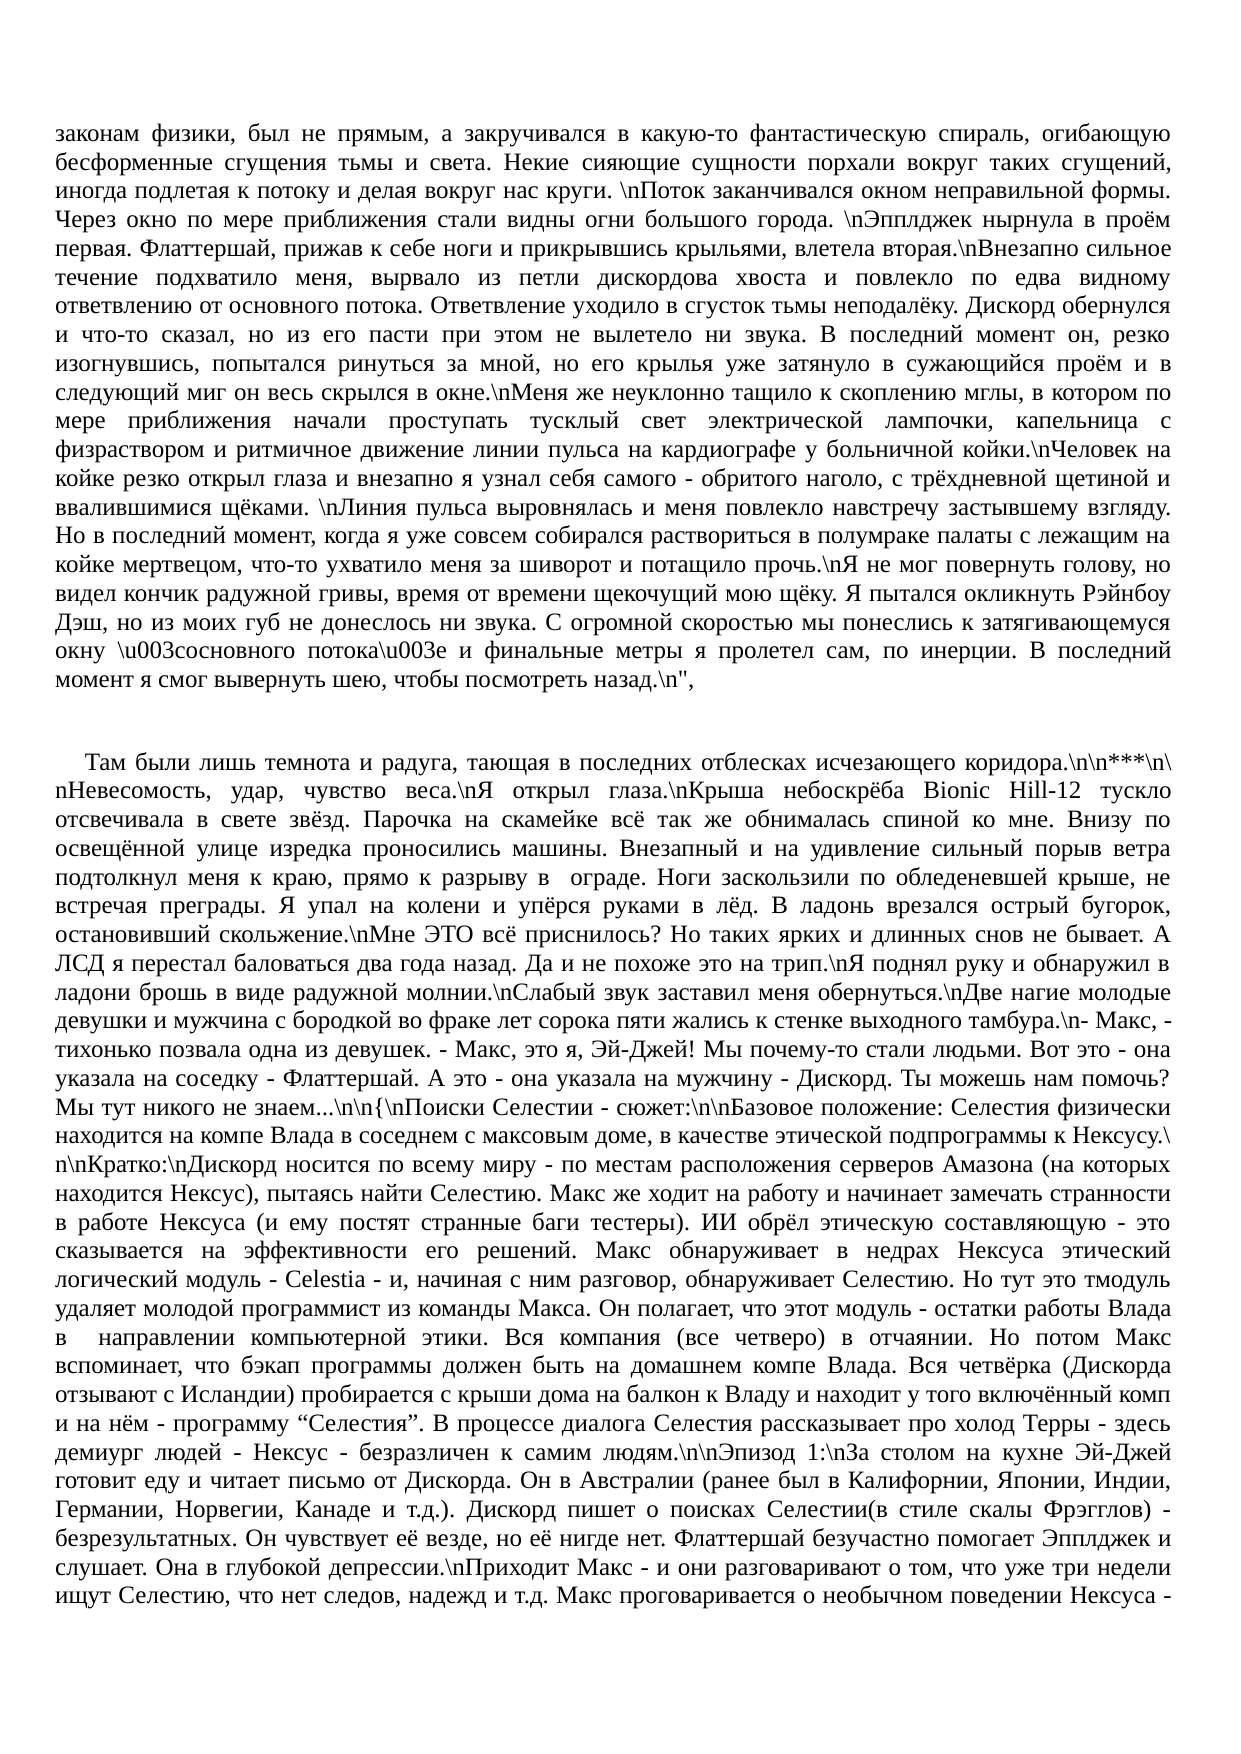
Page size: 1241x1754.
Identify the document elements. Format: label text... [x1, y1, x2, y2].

text Там были лишь темнота и радуга, тающая в последних отблесках исчезающего коридора.\n\n***\n\nНевесомость, удар, чувство веса.\nЯ открыл глаза.\nКрыша небоскрёба Bionic Hill-12 тускло отсвечивала в свете звёзд. Парочка на скамейке всё так же обнималась спиной ко мне. Внизу по освещённой улице изредка проносились машины. Внезапный и на удивление сильный порыв ветра подтолкнул меня к краю, прямо к разрыву в ограде. Ноги заскользили по обледеневшей крыше, не встречая преграды. Я упал на колени и упёрся руками в лёд. В ладонь врезался острый бугорок, остановивший скольжение.\nМне ЭТО всё приснилось? Но таких ярких и длинных снов не бывает. А ЛСД я перестал баловаться два года назад. Да и не похоже это на трип.\nЯ поднял руку и обнаружил в ладони брошь в виде радужной молнии.\nСлабый звук заставил меня обернуться.\nДве нагие молодые девушки и мужчина с бородкой во фраке лет сорока пяти жались к стенке выходного тамбура.\n- Макс, - тихонько позвала одна из девушек. - Макс, это я, Эй-Джей! Мы почему-то стали людьми. Вот это - она указала на соседку - Флаттершай. А это - она указала на мужчину - Дискорд. Ты можешь нам помочь? Мы тут никого не знаем...\n\n{\nПоиски Селестии - сюжет:\n\nБазовое положение: Селестия физически находится на компе Влада в соседнем с максовым доме, в качестве этической подпрограммы к Нексусу.\n\nКратко:\nДискорд носится по всему миру - по местам расположения серверов Амазона (на которых находится Нексус), пытаясь найти Селестию. Макс же ходит на работу и начинает замечать странности в работе Нексуса (и ему постят странные баги тестеры). ИИ обрёл этическую составляющую - это сказывается на эффективности его решений. Макс обнаруживает в недрах Нексуса этический логический модуль - Celestia - и, начиная с ним разговор, обнаруживает Селестию. Но тут это тмодуль удаляет молодой программист из команды Макса. Он полагает, что этот модуль - остатки работы Влада в направлении компьютерной этики. Вся компания (все четверо) в отчаянии. Но потом Макс вспоминает, что бэкап программы должен быть на домашнем компе Влада. Вся четвёрка (Дискорда отзывают с Исландии) пробирается с крыши дома на балкон к Владу и находит у того включённый комп и на нём - программу “Селестия”. В процессе диалога Селестия рассказывает про холод Терры - здесь демиург людей - Нексус - безразличен к самим людям.\n\nЭпизод 1:\nЗа столом на кухне Эй-Джей готовит еду и читает письмо от Дискорда. Он в Австралии (ранее был в Калифорнии, Японии, Индии, Германии, Норвегии, Канаде и т.д.). Дискорд пишет о поисках Селестии(в стиле скалы Фрэгглов) - безрезультатных. Он чувствует её везде, но её нигде нет. Флаттершай безучастно помогает Эпплджек и слушает. Она в глубокой депрессии.\nПриходит Макс - и они разговаривают о том, что уже три недели ищут Селестию, что нет следов, надежд и т.д. Макс проговаривается о необычном поведении Нексуса [55, 747, 1172, 1609]
text законам физики, был не прямым, а закручивался в какую-то фантастическую спираль, огибающую бесформенные сгущения тьмы и света. Некие сияющие сущности порхали вокруг таких сгущений, иногда подлетая к потоку и делая вокруг нас круги. \nПоток заканчивался окном неправильной формы. Через окно по мере приближения стали видны огни большого города. \nЭпплджек нырнула в проём первая. Флаттершай, прижав к себе ноги и прикрывшись крыльями, влетела вторая.\nВнезапно сильное течение подхватило меня, вырвало из петли дискордова хвоста и повлекло по едва видному ответвлению от основного потока. Ответвление уходило в сгусток тьмы неподалёку. Дискорд обернулся и что-то сказал, но из его пасти при этом не вылетело ни звука. В последний момент он, резко изогнувшись, попытался ринуться за мной, но его крылья уже затянуло в сужающийся проём и в следующий миг он весь скрылся в окне.\nМеня же неуклонно тащило к скоплению мглы, в котором по мере приближения начали проступать тусклый свет электрической лампочки, капельница с физраствором и ритмичное движение линии пульса на кардиографе у больничной койки.\nЧеловек на койке резко открыл глаза и внезапно я узнал себя самого - обритого наголо, с трёхдневной щетиной и ввалившимися щёками. \nЛиния пульса выровнялась и меня повлекло навстречу застывшему взгляду. Но в последний момент, когда я уже совсем собирался раствориться в полумраке палаты с лежащим на койке мертвецом, что-то ухватило меня за шиворот и потащило прочь.\nЯ не мог повернуть голову, но видел кончик радужной гривы, время от времени щекочущий мою щёку. Я пытался окликнуть Рэйнбоу Дэш, но из моих губ не донеслось ни звука. С огромной скоростью мы понеслись к затягивающемуся окну \u003cосновного потока\u003e и финальные метры я пролетел сам, по инерции. В последний момент я смог вывернуть шею, чтобы посмотреть назад.\n", [55, 118, 1172, 693]
